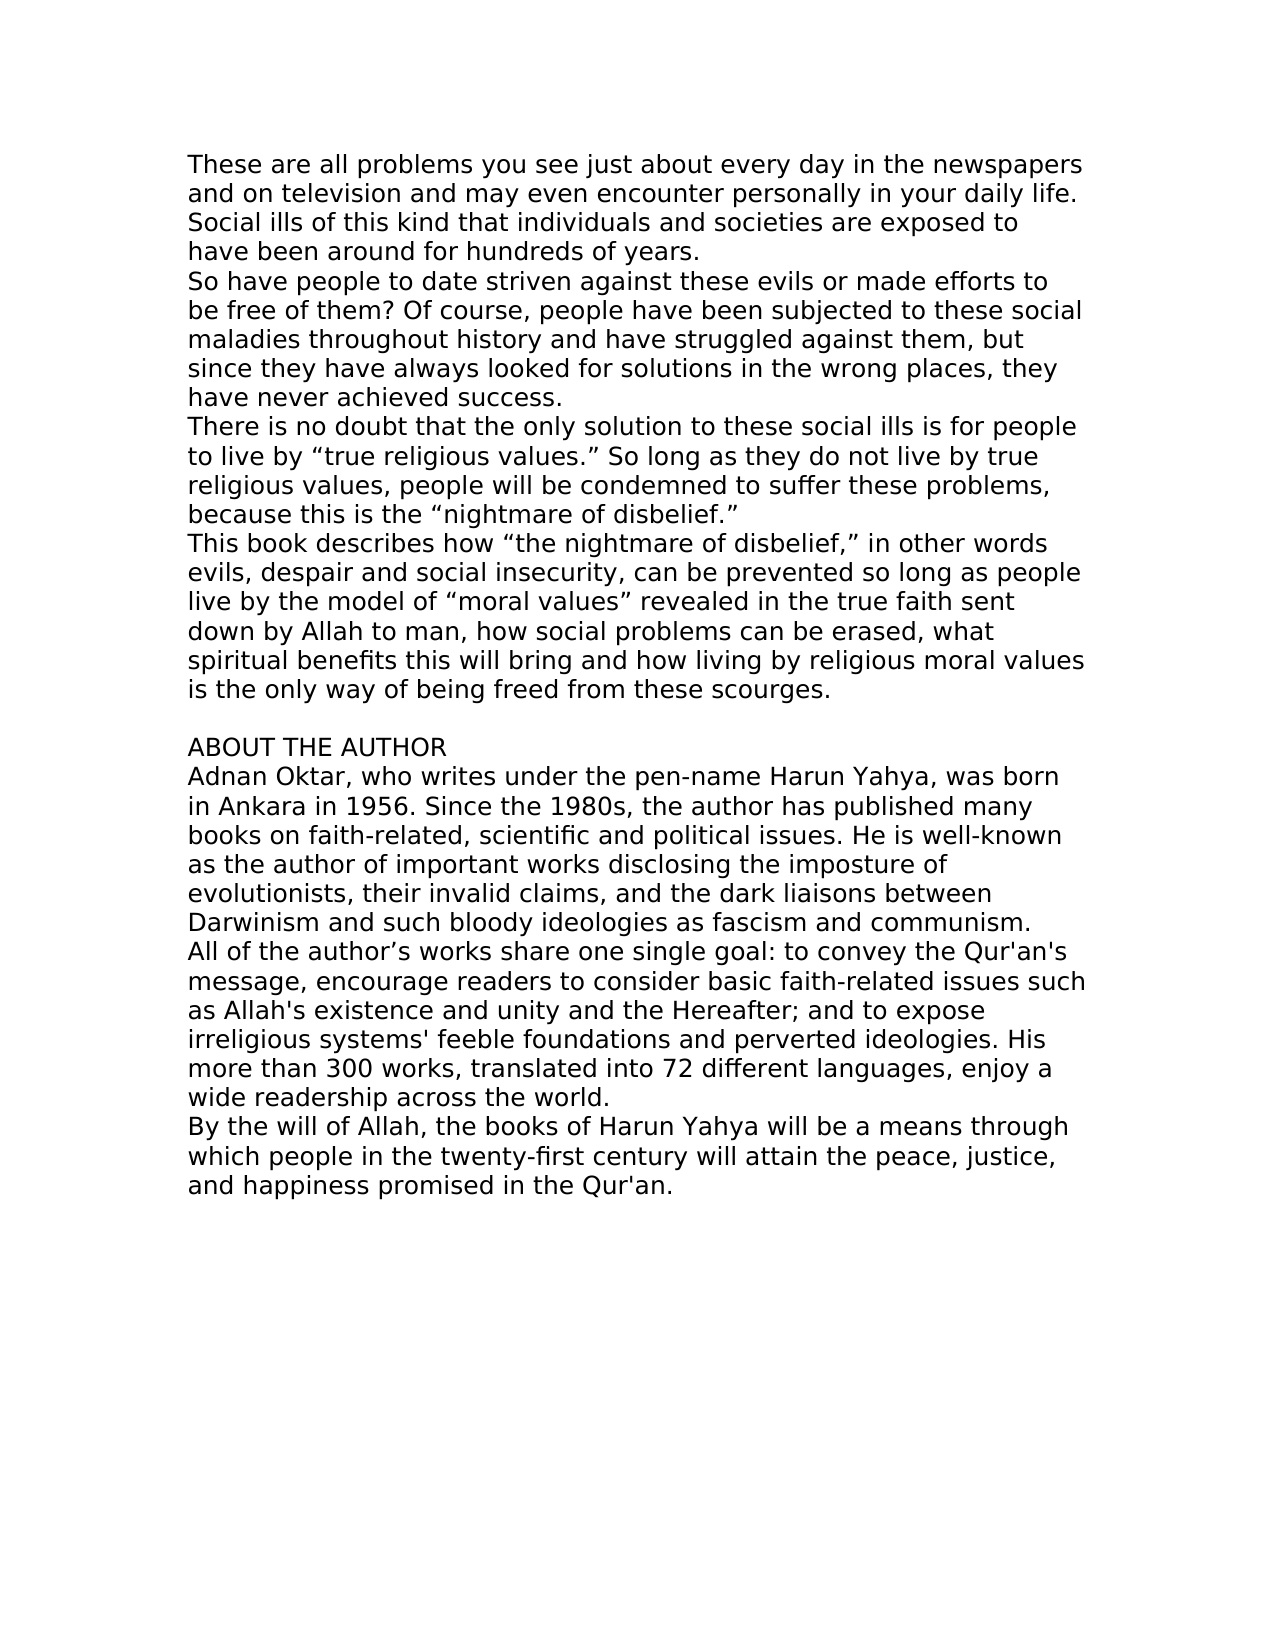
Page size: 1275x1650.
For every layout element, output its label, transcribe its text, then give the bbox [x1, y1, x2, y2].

text This book describes how “the nightmare of disbelief,” in other words evils, despair and social insecurity, can be prevented so long as people live by the model of “moral values” revealed in the true faith sent down by Allah to man, how social problems can be erased, what spiritual benefits this will bring and how living by religious moral values is the only way of being freed from these scourges. [187, 529, 1087, 704]
text All of the author’s works share one single goal: to convey the Qur'an's message, encourage readers to consider basic faith-related issues such as Allah's existence and unity and the Hereafter; and to expose irreligious systems' feeble foundations and perverted ideologies. His more than 300 works, translated into 72 different languages, enjoy a wide readership across the world. [187, 937, 1087, 1112]
text ABOUT THE AUTHOR [187, 733, 1087, 762]
text By the will of Allah, the books of Harun Yahya will be a means through which people in the twenty-first century will attain the peace, justice, and happiness promised in the Qur'an. [187, 1112, 1087, 1200]
text These are all problems you see just about every day in the newspapers and on television and may even encounter personally in your daily life. Social ills of this kind that individuals and societies are exposed to have been around for hundreds of years. [187, 150, 1087, 267]
text So have people to date striven against these evils or made efforts to be free of them? Of course, people have been subjected to these social maladies throughout history and have struggled against them, but since they have always looked for solutions in the wrong places, they have never achieved success. [187, 267, 1087, 412]
text There is no doubt that the only solution to these social ills is for people to live by “true religious values.” So long as they do not live by true religious values, people will be condemned to suffer these problems, because this is the “nightmare of disbelief.” [187, 412, 1087, 529]
text Adnan Oktar, who writes under the pen-name Harun Yahya, was born in Ankara in 1956. Since the 1980s, the author has published many books on faith-related, scientific and political issues. He is well-known as the author of important works disclosing the imposture of evolutionists, their invalid claims, and the dark liaisons between Darwinism and such bloody ideologies as fascism and communism. [187, 762, 1087, 937]
